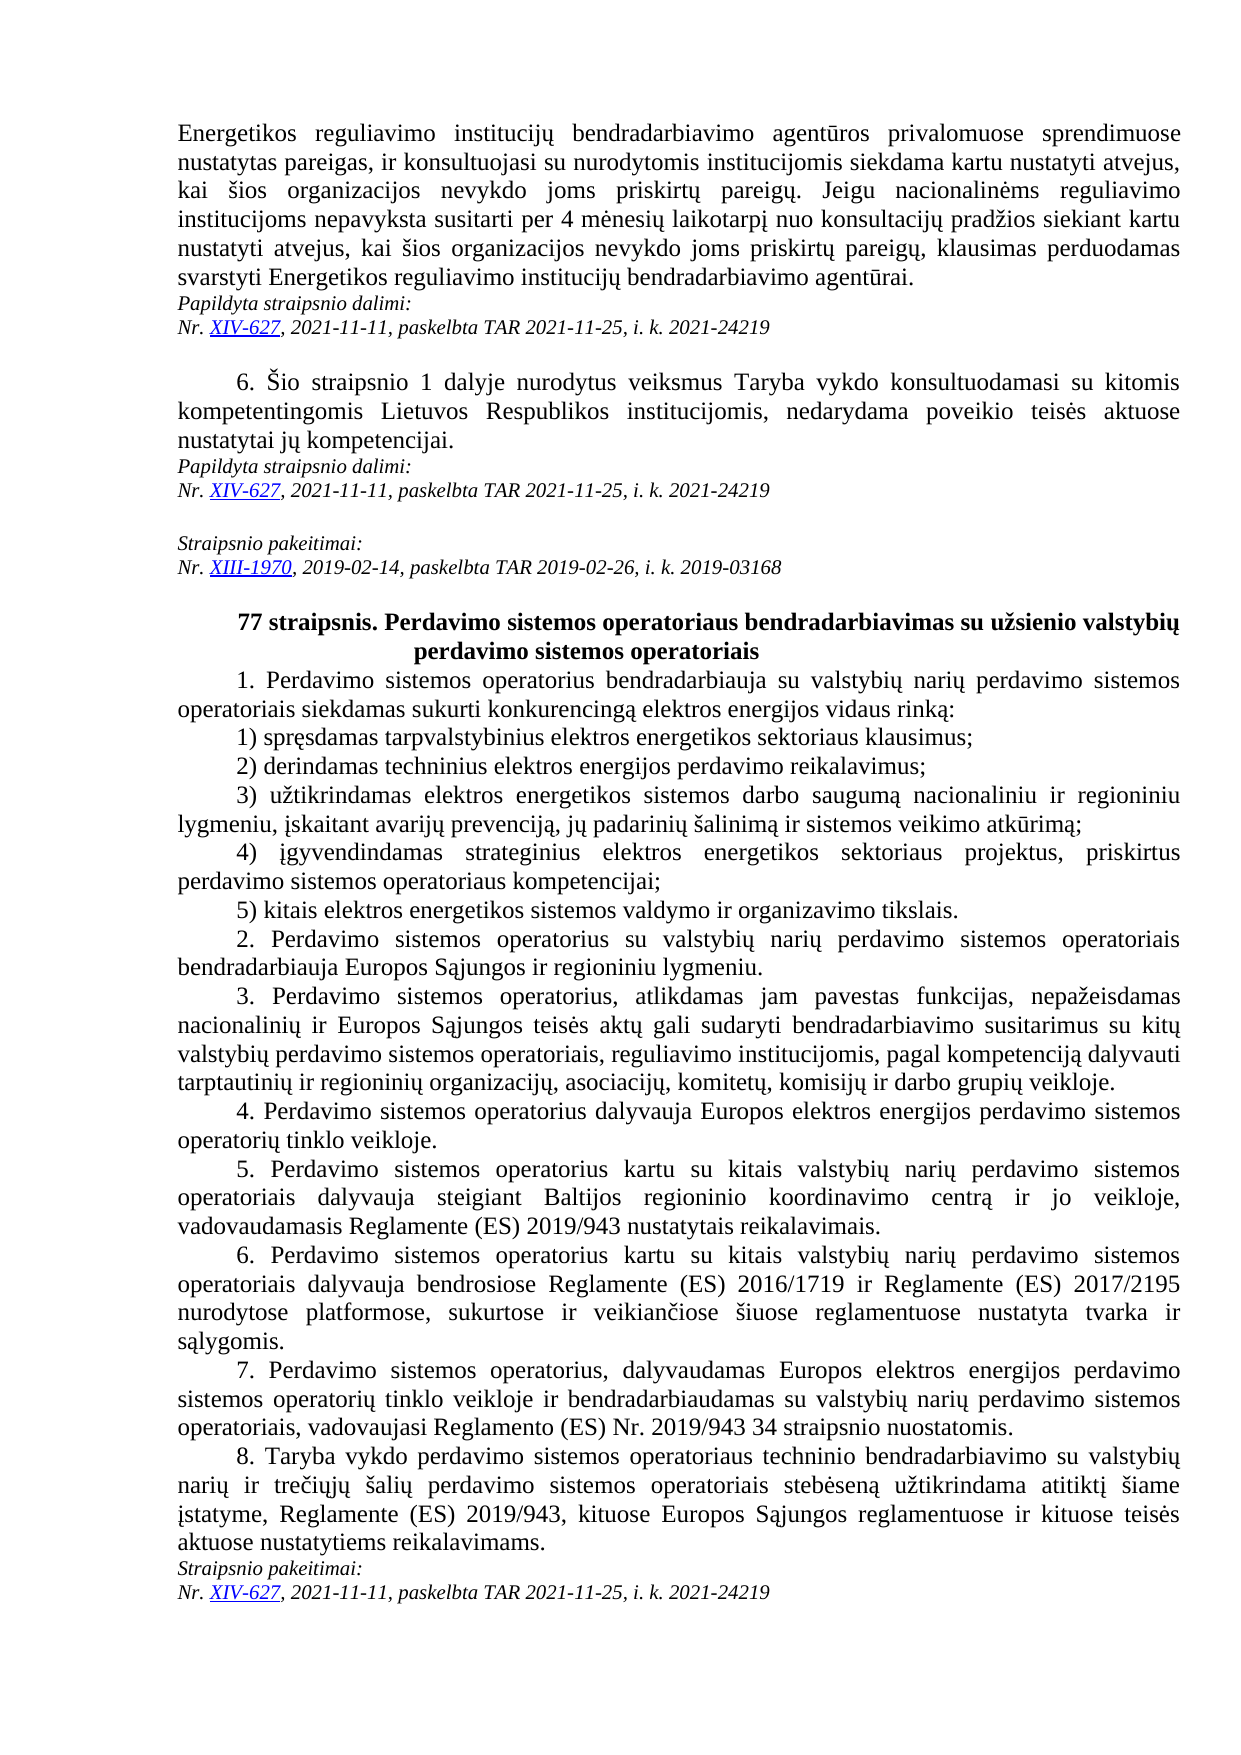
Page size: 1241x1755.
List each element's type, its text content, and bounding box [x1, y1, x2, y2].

text 8. Taryba vykdo perdavimo sistemos operatoriaus techninio bendradarbiavimo su valstybių narių ir trečiųjų šalių perdavimo sistemos operatoriais stebėseną užtikrindama atitiktį šiame įstatyme, Reglamente (ES) 2019/943, kituose Europos Sąjungos reglamentuose ir kituose teisės aktuose nustatytiems reikalavimams. [177, 1441, 1181, 1556]
text Straipsnio pakeitimai: [177, 1556, 1181, 1580]
text 6. Šio straipsnio 1 dalyje nurodytus veiksmus Taryba vykdo konsultuodamasi su kitomis kompetentingomis Lietuvos Respublikos institucijomis, nedarydama poveikio teisės aktuose nustatytai jų kompetencijai. [177, 367, 1181, 454]
text 5. Perdavimo sistemos operatorius kartu su kitais valstybių narių perdavimo sistemos operatoriais dalyvauja steigiant Baltijos regioninio koordinavimo centrą ir jo veikloje, vadovaudamasis Reglamente (ES) 2019/943 nustatytais reikalavimais. [177, 1154, 1181, 1240]
text Nr. XIV-627, 2021-11-11, paskelbta TAR 2021-11-25, i. k. 2021-24219 [177, 478, 1181, 502]
text 6. Perdavimo sistemos operatorius kartu su kitais valstybių narių perdavimo sistemos operatoriais dalyvauja bendrosiose Reglamente (ES) 2016/1719 ir Reglamente (ES) 2017/2195 nurodytose platformose, sukurtose ir veikiančiose šiuose reglamentuose nustatyta tvarka ir sąlygomis. [177, 1240, 1181, 1355]
text 4. Perdavimo sistemos operatorius dalyvauja Europos elektros energijos perdavimo sistemos operatorių tinklo veikloje. [177, 1096, 1181, 1154]
text 7. Perdavimo sistemos operatorius, dalyvaudamas Europos elektros energijos perdavimo sistemos operatorių tinklo veikloje ir bendradarbiaudamas su valstybių narių perdavimo sistemos operatoriais, vadovaujasi Reglamento (ES) Nr. 2019/943 34 straipsnio nuostatomis. [177, 1355, 1181, 1441]
text Papildyta straipsnio dalimi: [177, 291, 1181, 315]
text 3. Perdavimo sistemos operatorius, atlikdamas jam pavestas funkcijas, nepažeisdamas nacionalinių ir Europos Sąjungos teisės aktų gali sudaryti bendradarbiavimo susitarimus su kitų valstybių perdavimo sistemos operatoriais, reguliavimo institucijomis, pagal kompetenciją dalyvauti tarptautinių ir regioninių organizacijų, asociacijų, komitetų, komisijų ir darbo grupių veikloje. [177, 981, 1181, 1096]
text 1. Perdavimo sistemos operatorius bendradarbiauja su valstybių narių perdavimo sistemos operatoriais siekdamas sukurti konkurencingą elektros energijos vidaus rinką: [177, 665, 1181, 722]
text Nr. XIII-1970, 2019-02-14, paskelbta TAR 2019-02-26, i. k. 2019-03168 [177, 555, 1181, 579]
text 3) užtikrindamas elektros energetikos sistemos darbo saugumą nacionaliniu ir regioniniu lygmeniu, įskaitant avarijų prevenciją, jų padarinių šalinimą ir sistemos veikimo atkūrimą; [177, 780, 1181, 837]
text 2) derindamas techninius elektros energijos perdavimo reikalavimus; [177, 751, 1181, 780]
text Straipsnio pakeitimai: [177, 531, 1181, 555]
text Nr. XIV-627, 2021-11-11, paskelbta TAR 2021-11-25, i. k. 2021-24219 [177, 1580, 1181, 1604]
text 4) įgyvendindamas strateginius elektros energetikos sektoriaus projektus, priskirtus perdavimo sistemos operatoriaus kompetencijai; [177, 837, 1181, 895]
text 5) kitais elektros energetikos sistemos valdymo ir organizavimo tikslais. [177, 895, 1181, 924]
text 77 straipsnis. Perdavimo sistemos operatoriaus bendradarbiavimas su užsienio valstybių perdavimo sistemos operatoriais [237, 607, 1181, 665]
text Energetikos reguliavimo institucijų bendradarbiavimo agentūros privalomuose sprendimuose nustatytas pareigas, ir konsultuojasi su nurodytomis institucijomis siekdama kartu nustatyti atvejus, kai šios organizacijos nevykdo joms priskirtų pareigų. Jeigu nacionalinėms reguliavimo institucijoms nepavyksta susitarti per 4 mėnesių laikotarpį nuo konsultacijų pradžios siekiant kartu nustatyti atvejus, kai šios organizacijos nevykdo joms priskirtų pareigų, klausimas perduodamas svarstyti Energetikos reguliavimo institucijų bendradarbiavimo agentūrai. [177, 118, 1181, 291]
text Nr. XIV-627, 2021-11-11, paskelbta TAR 2021-11-25, i. k. 2021-24219 [177, 315, 1181, 339]
text Papildyta straipsnio dalimi: [177, 454, 1181, 478]
text 2. Perdavimo sistemos operatorius su valstybių narių perdavimo sistemos operatoriais bendradarbiauja Europos Sąjungos ir regioniniu lygmeniu. [177, 924, 1181, 981]
text 1) spręsdamas tarpvalstybinius elektros energetikos sektoriaus klausimus; [177, 722, 1181, 751]
